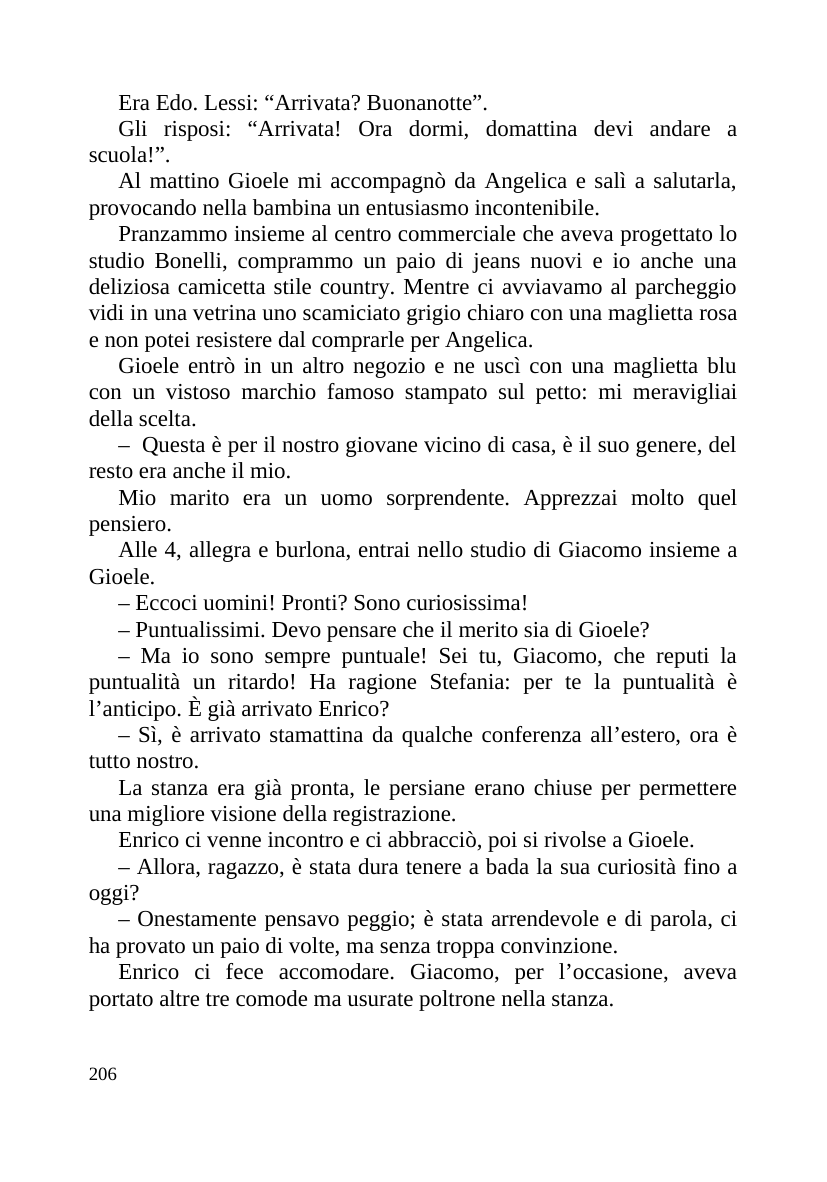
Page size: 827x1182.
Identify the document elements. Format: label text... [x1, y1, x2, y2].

text – Eccoci uomini! Pronti? Sono curiosissima! [88, 589, 738, 616]
text – Onestamente pensavo peggio; è stata arrendevole e di parola, ci ha provato un paio di volte, ma senza troppa convinzione. [88, 906, 738, 958]
text – Questa è per il nostro giovane vicino di casa, è il suo genere, del resto era anche il mio. [88, 431, 738, 484]
text – Sì, è arrivato stamattina da qualche conferenza all’estero, ora è tutto nostro. [88, 721, 738, 774]
text Era Edo. Lessi: “Arrivata? Buonanotte”. [88, 88, 738, 115]
text Al mattino Gioele mi accompagnò da Angelica e salì a salutarla, provocando nella bambina un entusiasmo incontenibile. [88, 168, 738, 220]
text La stanza era già pronta, le persiane erano chiuse per permettere una migliore visione della registrazione. [88, 774, 738, 826]
text – Ma io sono sempre puntuale! Sei tu, Giacomo, che reputi la puntualità un ritardo! Ha ragione Stefania: per te la puntualità è l’anticipo. è già arrivato Enrico? [88, 642, 738, 721]
text Gli risposi: “Arrivata! Ora dormi, domattina devi andare a scuola!”. [88, 115, 738, 168]
text Enrico ci venne incontro e ci abbracciò, poi si rivolse a Gioele. [88, 826, 738, 853]
text Enrico ci fece accomodare. Giacomo, per l’occasione, aveva portato altre tre comode ma usurate poltrone nella stanza. [88, 958, 738, 1011]
text Alle 4, allegra e burlona, entrai nello studio di Giacomo insieme a Gioele. [88, 537, 738, 589]
text – Puntualissimi. Devo pensare che il merito sia di Gioele? [88, 616, 738, 642]
text Gioele entrò in un altro negozio e ne uscì con una maglietta blu con un vistoso marchio famoso stampato sul petto: mi meravigliai della scelta. [88, 352, 738, 431]
text – Allora, ragazzo, è stata dura tenere a bada la sua curiosità fino a oggi? [88, 853, 738, 906]
text Pranzammo insieme al centro commerciale che aveva progettato lo studio Bonelli, comprammo un paio di jeans nuovi e io anche una deliziosa camicetta stile country. Mentre ci avviavamo al parcheggio vidi in una vetrina uno scamiciato grigio chiaro con una maglietta rosa e non potei resistere dal comprarle per Angelica. [88, 220, 738, 352]
text Mio marito era un uomo sorprendente. Apprezzai molto quel pensiero. [88, 484, 738, 537]
